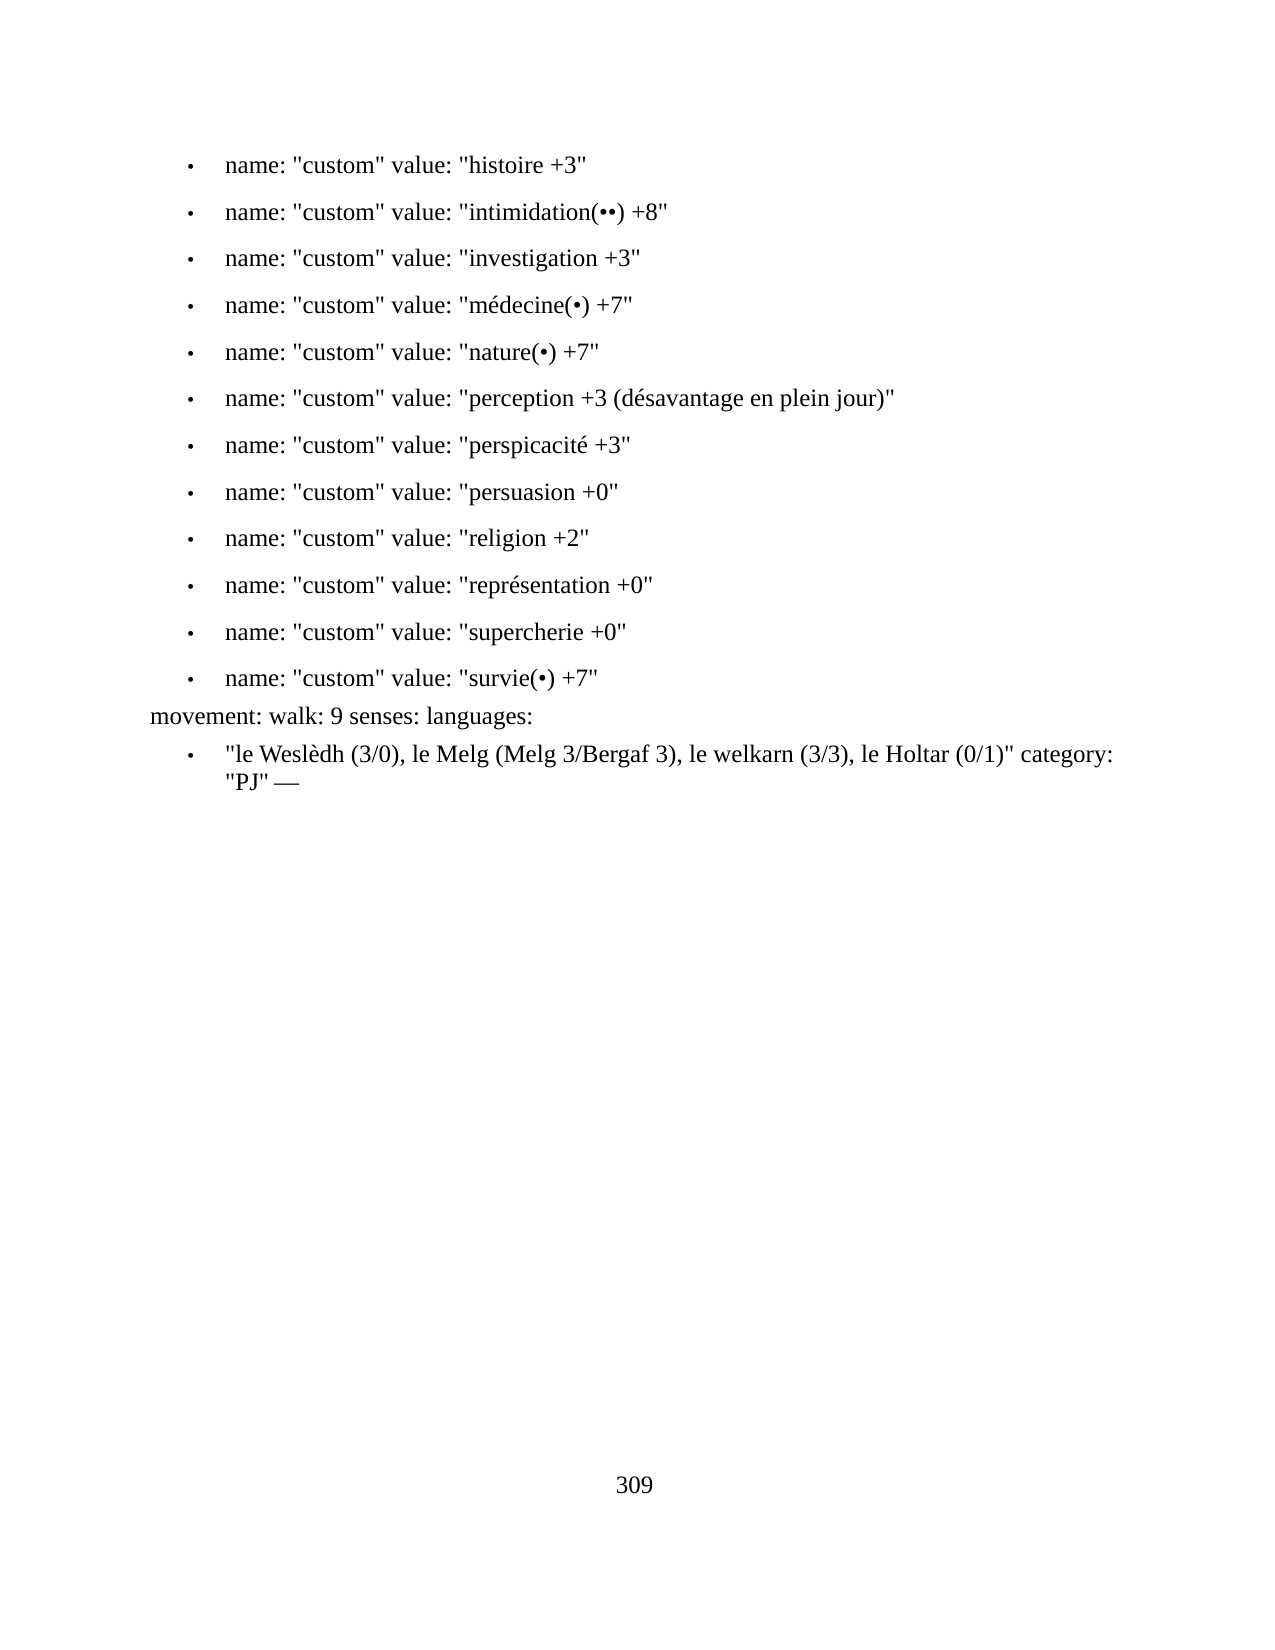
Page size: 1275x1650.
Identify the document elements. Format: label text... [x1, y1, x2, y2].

list name: "custom" value: "nature(•) +7" [187, 337, 1125, 365]
list name: "custom" value: "investigation +3" [187, 243, 1125, 272]
list name: "custom" value: "perception +3 (désavantage en plein jour)" [187, 383, 1125, 412]
list name: "custom" value: "intimidation(••) +8" [187, 197, 1125, 225]
list name: "custom" value: "persuasion +0" [187, 477, 1125, 505]
list name: "custom" value: "représentation +0" [187, 570, 1125, 599]
list name: "custom" value: "perspicacité +3" [187, 430, 1125, 459]
list "le Weslèdh (3/0), le Melg (Melg 3/Bergaf 3), le welkarn (3/3), le Holtar (0/1)" category: "PJ" — [187, 739, 1125, 796]
list name: "custom" value: "histoire +3" [187, 150, 1125, 179]
list name: "custom" value: "médecine(•) +7" [187, 290, 1125, 319]
list name: "custom" value: "survie(•) +7" [187, 663, 1125, 692]
list name: "custom" value: "supercherie +0" [187, 617, 1125, 645]
text movement: walk: 9 senses: languages: [150, 701, 1125, 730]
list name: "custom" value: "religion +2" [187, 523, 1125, 552]
